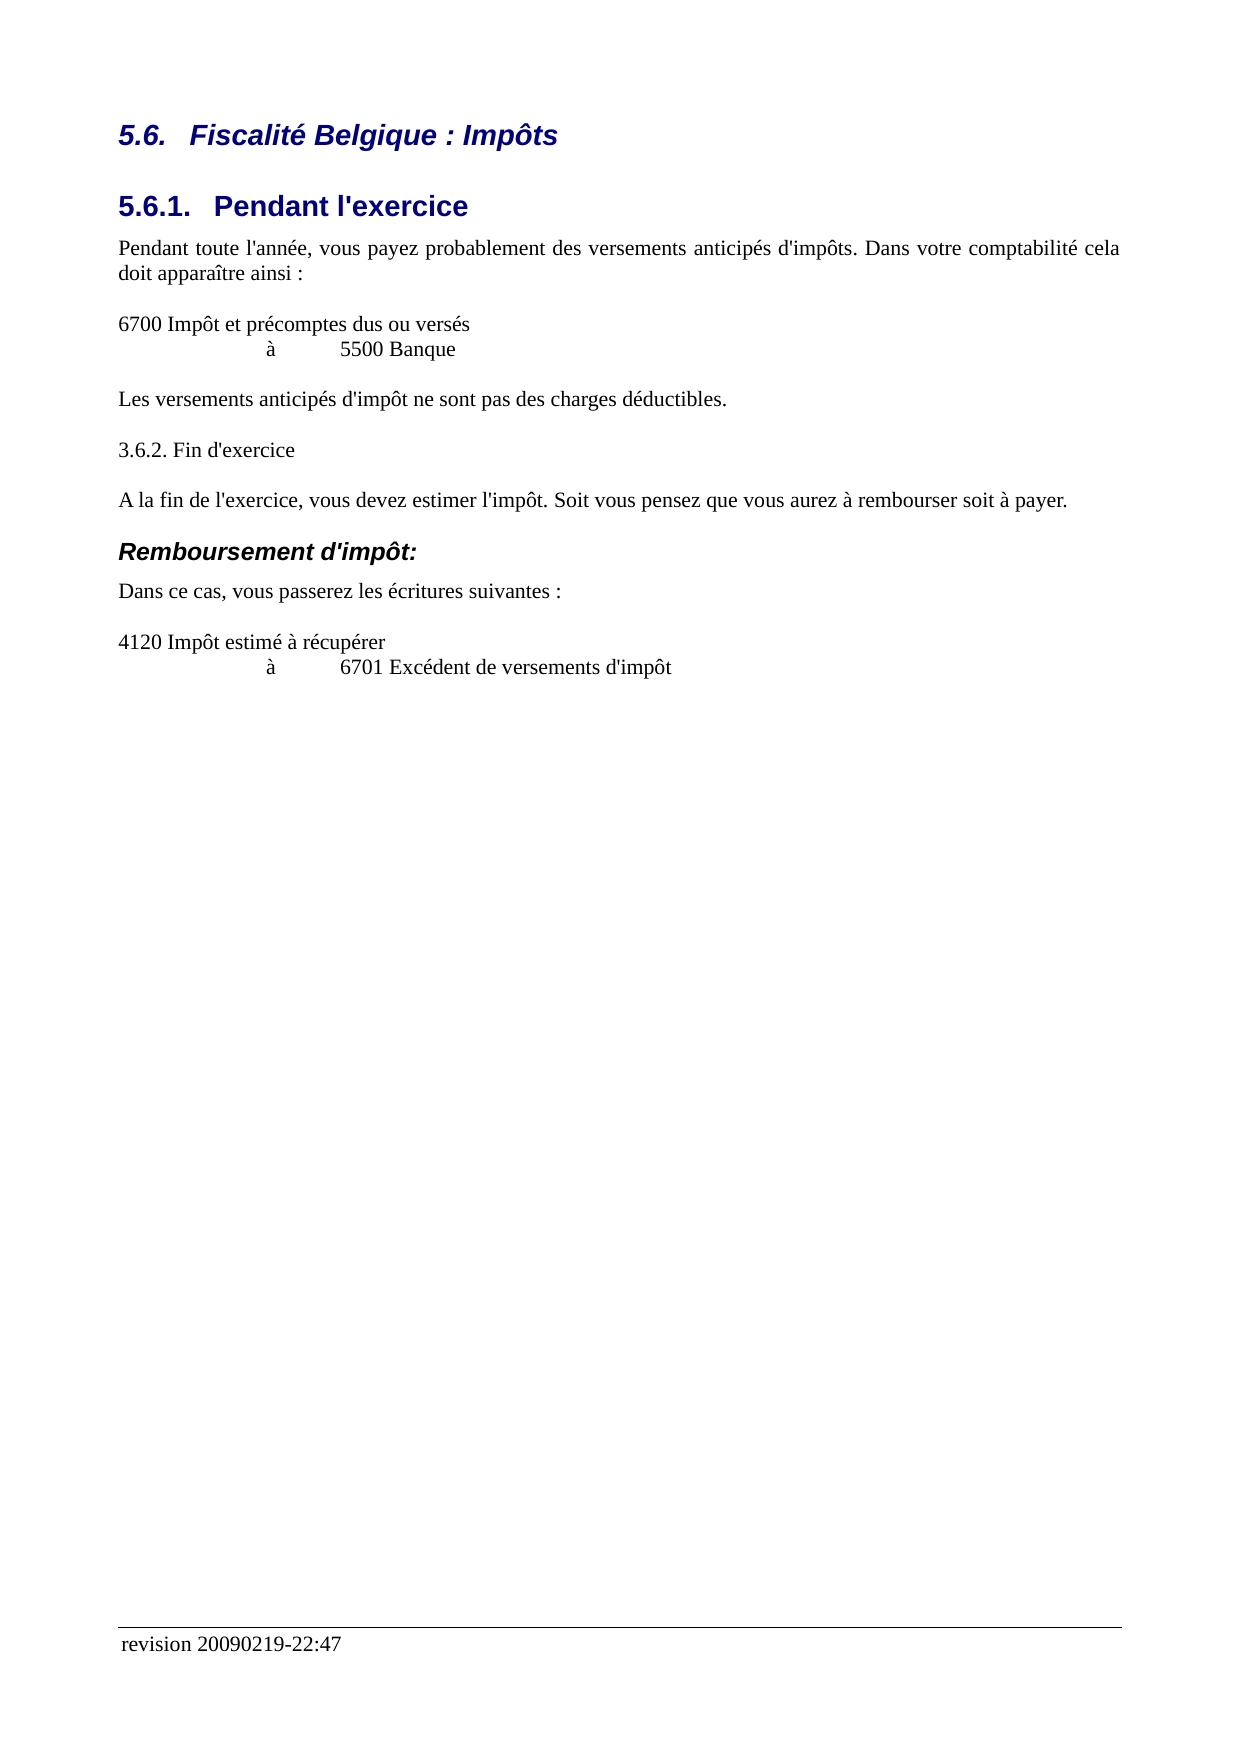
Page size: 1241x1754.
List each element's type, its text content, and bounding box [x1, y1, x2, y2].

text Dans ce cas, vous passerez les écritures suivantes : [118, 578, 1122, 604]
text Pendant toute l'année, vous payez probablement des versements anticipés d'impôts. Dans votre comptabilité cela doit apparaître ainsi : [118, 235, 1122, 286]
subtitle Remboursement d'impôt: [118, 537, 1122, 566]
text à 5500 Banque [118, 336, 1122, 361]
text à 6701 Excédent de versements d'impôt [118, 654, 1122, 679]
text 3.6.2. Fin d'exercice [118, 437, 1122, 462]
text Les versements anticipés d'impôt ne sont pas des charges déductibles. [118, 386, 1122, 412]
text 6700 Impôt et précomptes dus ou versés [118, 311, 1122, 336]
subtitle Fiscalité Belgique : Impôts [118, 118, 1122, 152]
subtitle Pendant l'exercice [118, 189, 1122, 223]
text A la fin de l'exercice, vous devez estimer l'impôt. Soit vous pensez que vous aurez à rembourser soit à payer. [118, 487, 1122, 512]
text 4120 Impôt estimé à récupérer [118, 629, 1122, 654]
